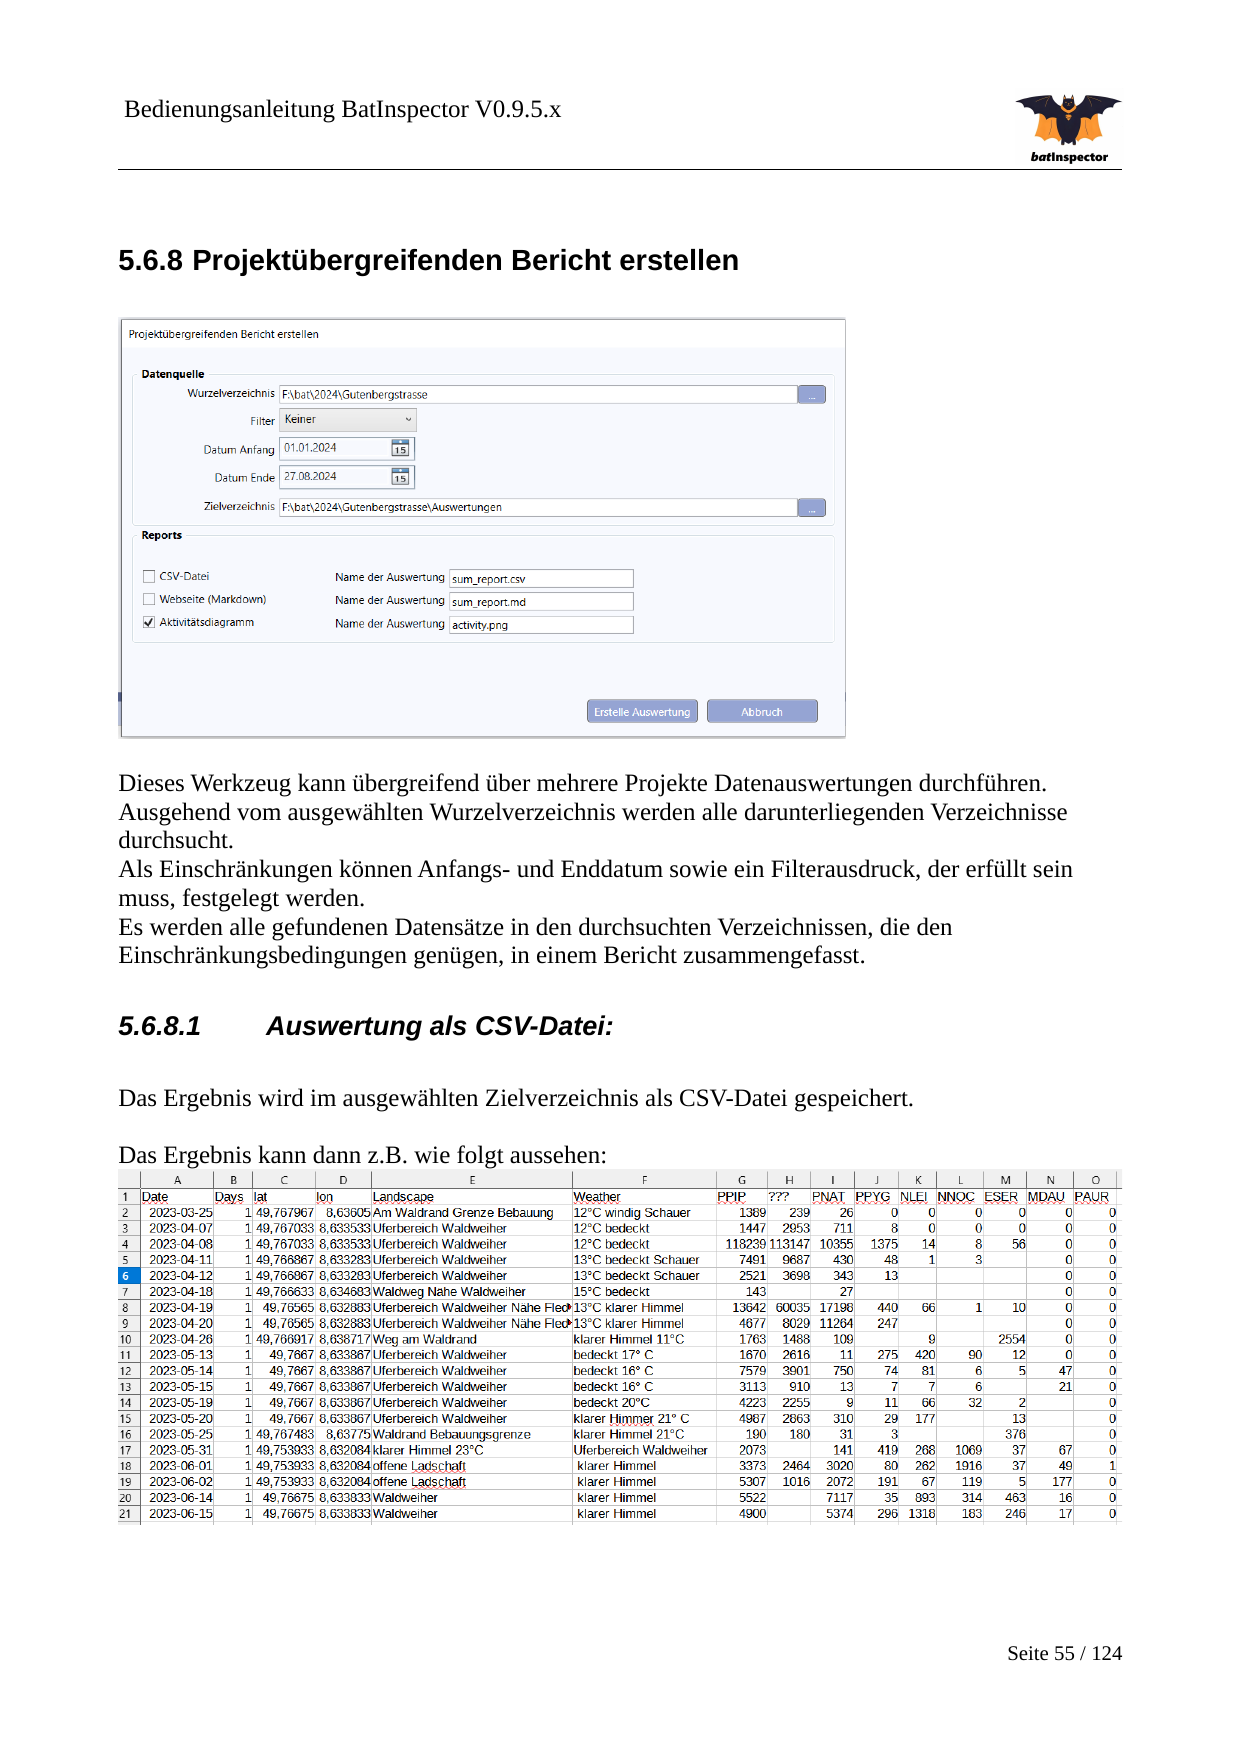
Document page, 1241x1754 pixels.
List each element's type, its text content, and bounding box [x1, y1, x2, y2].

text Als Einschränkungen können Anfangs- und Enddatum sowie ein Filterausdruck, der erfüllt sein muss, festgelegt werden. [118, 854, 1122, 912]
picture [118, 317, 846, 739]
picture [1015, 88, 1125, 165]
subtitle Auswertung als CSV-Datei: [118, 1010, 1122, 1042]
text Dieses Werkzeug kann übergreifend über mehrere Projekte Datenauswertungen durchführen. Ausgehend vom ausgewählten Wurzelverzeichnis werden alle darunterliegenden Verzeichnisse durchsucht. [118, 768, 1122, 854]
text Es werden alle gefundenen Datensätze in den durchsuchten Verzeichnissen, die den Einschränkungsbedingungen genügen, in einem Bericht zusammengefasst. [118, 912, 1122, 969]
text Das Ergebnis wird im ausgewählten Zielverzeichnis als CSV-Datei gespeichert. [118, 1083, 1122, 1112]
picture [118, 1169, 1123, 1525]
subtitle Projektübergreifenden Bericht erstellen [118, 243, 1122, 276]
text Das Ergebnis kann dann z.B. wie folgt aussehen: [118, 1140, 1122, 1169]
